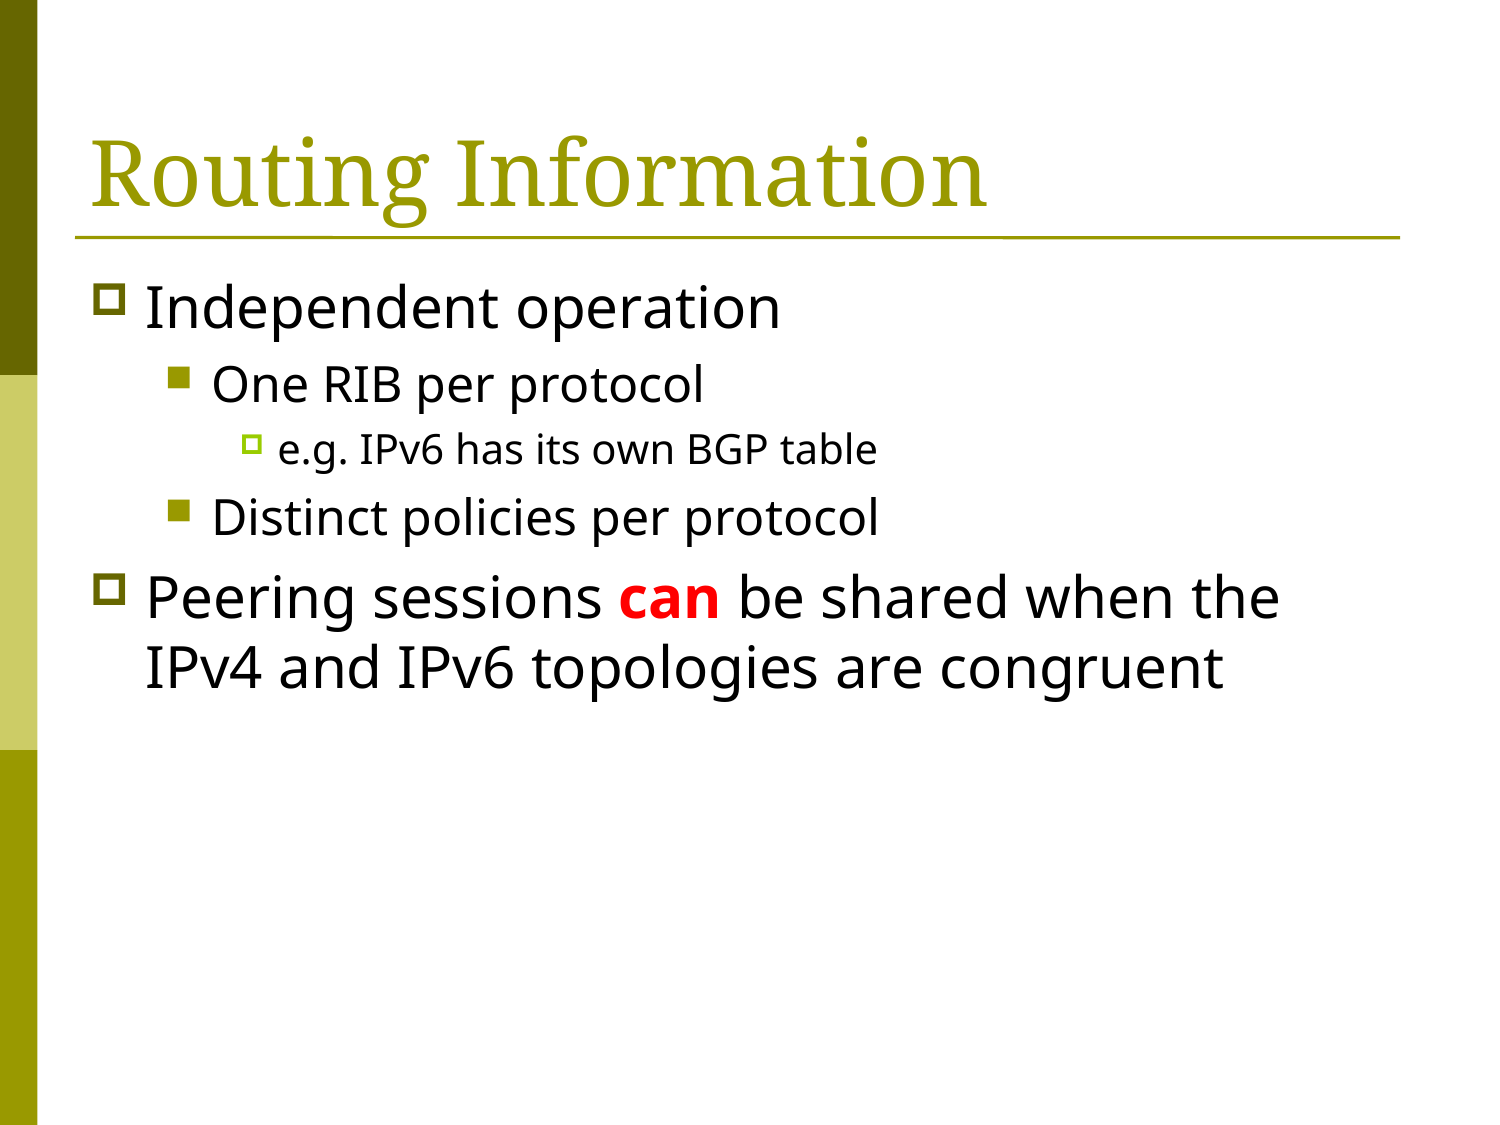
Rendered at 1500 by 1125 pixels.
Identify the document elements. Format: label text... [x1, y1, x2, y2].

list Independent operation One RIB per protocol e.g. IPv6 has its own BGP table Distinct policies per protocol Peering sessions can be shared when the IPv4 and IPv6 topologies are congruent [75, 262, 1426, 1006]
title Routing Information [75, 45, 1426, 233]
